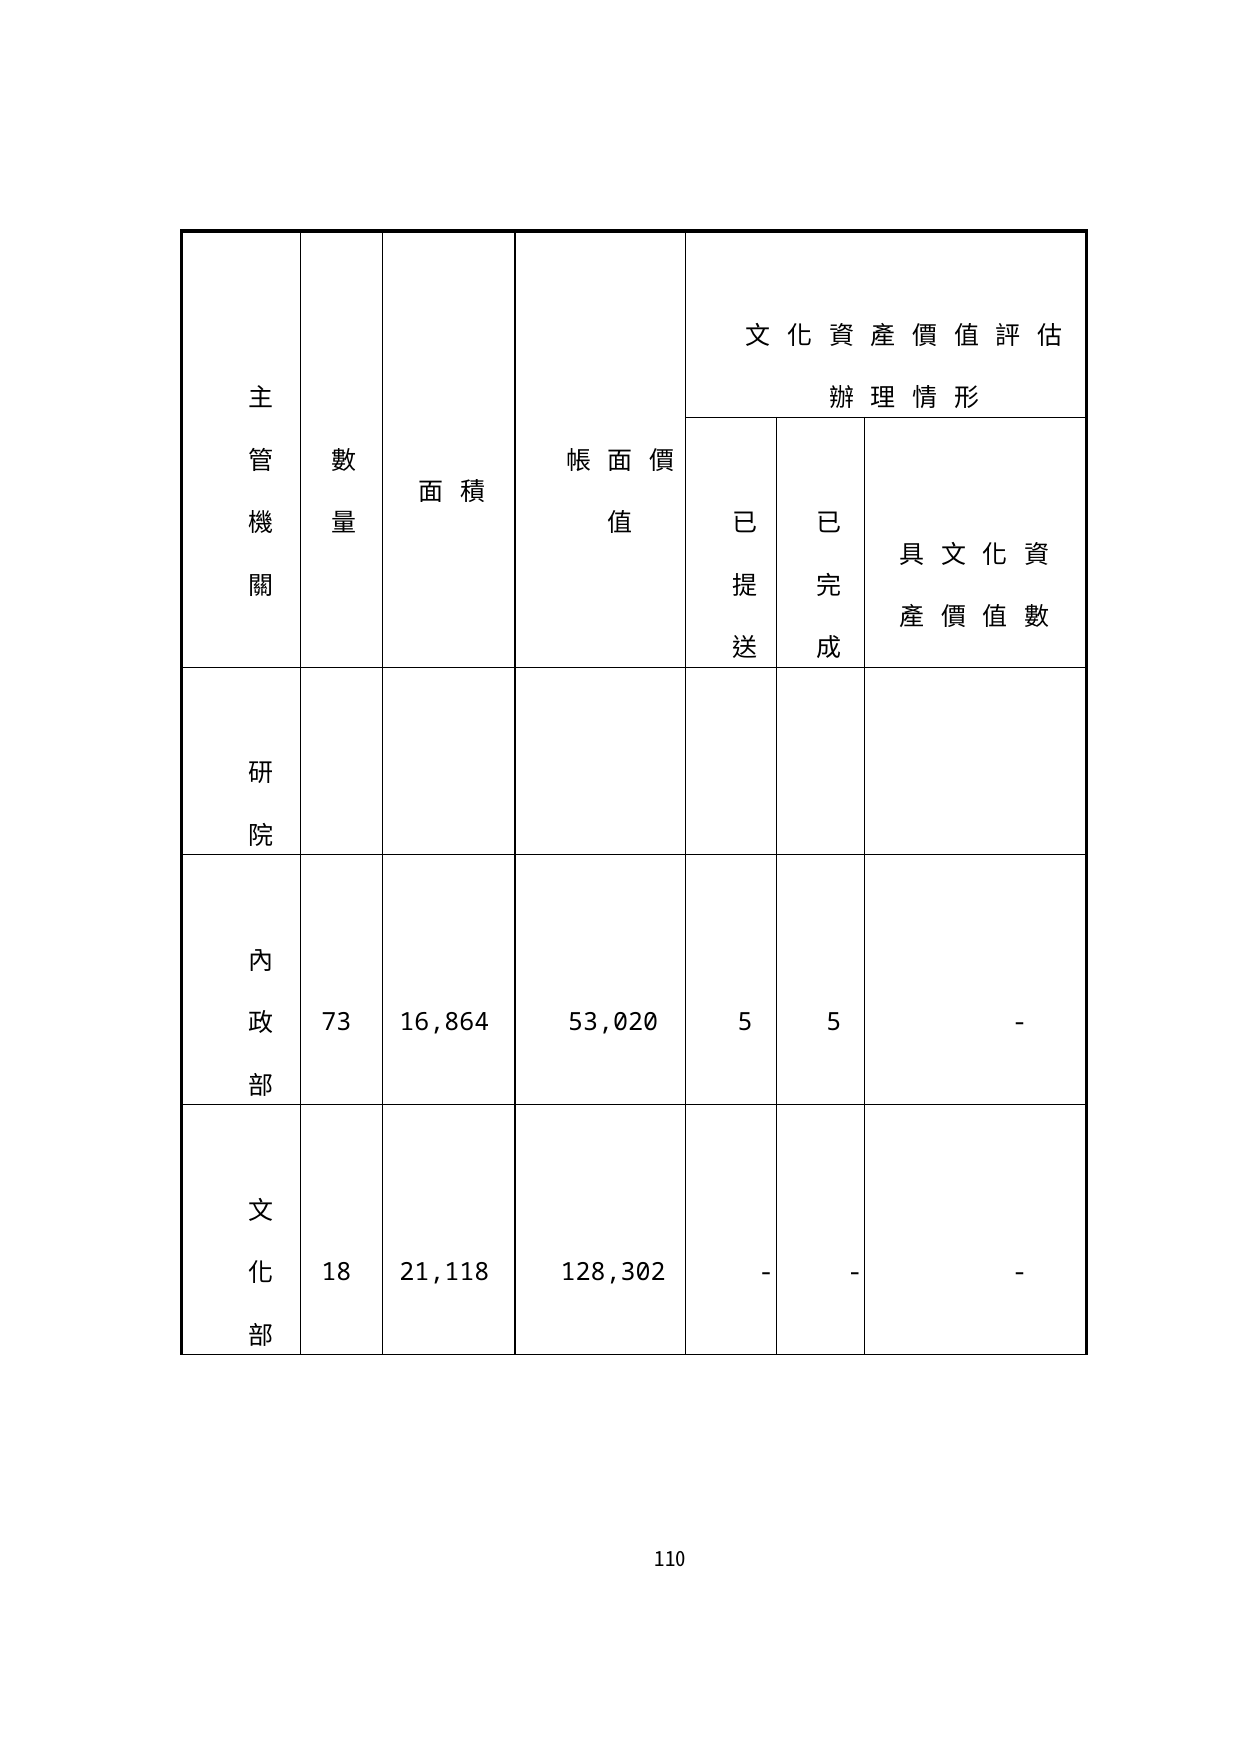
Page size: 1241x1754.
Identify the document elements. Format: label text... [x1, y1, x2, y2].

table_cell - [777, 668, 864, 854]
table_cell 16,864 [383, 855, 514, 1104]
table_header 帳面價值 [516, 233, 685, 667]
table_cell [383, 668, 514, 854]
table_cell - [686, 668, 776, 854]
table_cell 具文化資產價值數 [865, 418, 1085, 667]
table_cell 已提送 [686, 418, 776, 667]
table_header 數量 [301, 233, 382, 667]
table_cell [301, 668, 382, 854]
table_cell 18 [301, 1105, 382, 1354]
table_cell 5 [686, 855, 776, 1104]
table_cell - [777, 1105, 864, 1354]
table_cell 已完成 [777, 418, 864, 667]
table_cell 5 [777, 855, 864, 1104]
table_cell - [686, 1105, 776, 1354]
table_cell 53,020 [516, 855, 685, 1104]
table_header 文化資產價值評估辦理情形 [686, 233, 1085, 417]
table_cell 73 [301, 855, 382, 1104]
table_cell 研院 [183, 668, 300, 854]
table_cell - [865, 855, 1085, 1104]
table_cell 內政部 [183, 855, 300, 1104]
table_cell 128,302 [516, 1105, 685, 1354]
table_cell [516, 668, 685, 854]
table_cell 文化部 [183, 1105, 300, 1354]
table_header 主管機關 [183, 233, 300, 667]
table_cell - [865, 668, 1085, 854]
table_cell - [865, 1105, 1085, 1354]
table_cell 21,118 [383, 1105, 514, 1354]
table_header 面積 [383, 233, 514, 667]
